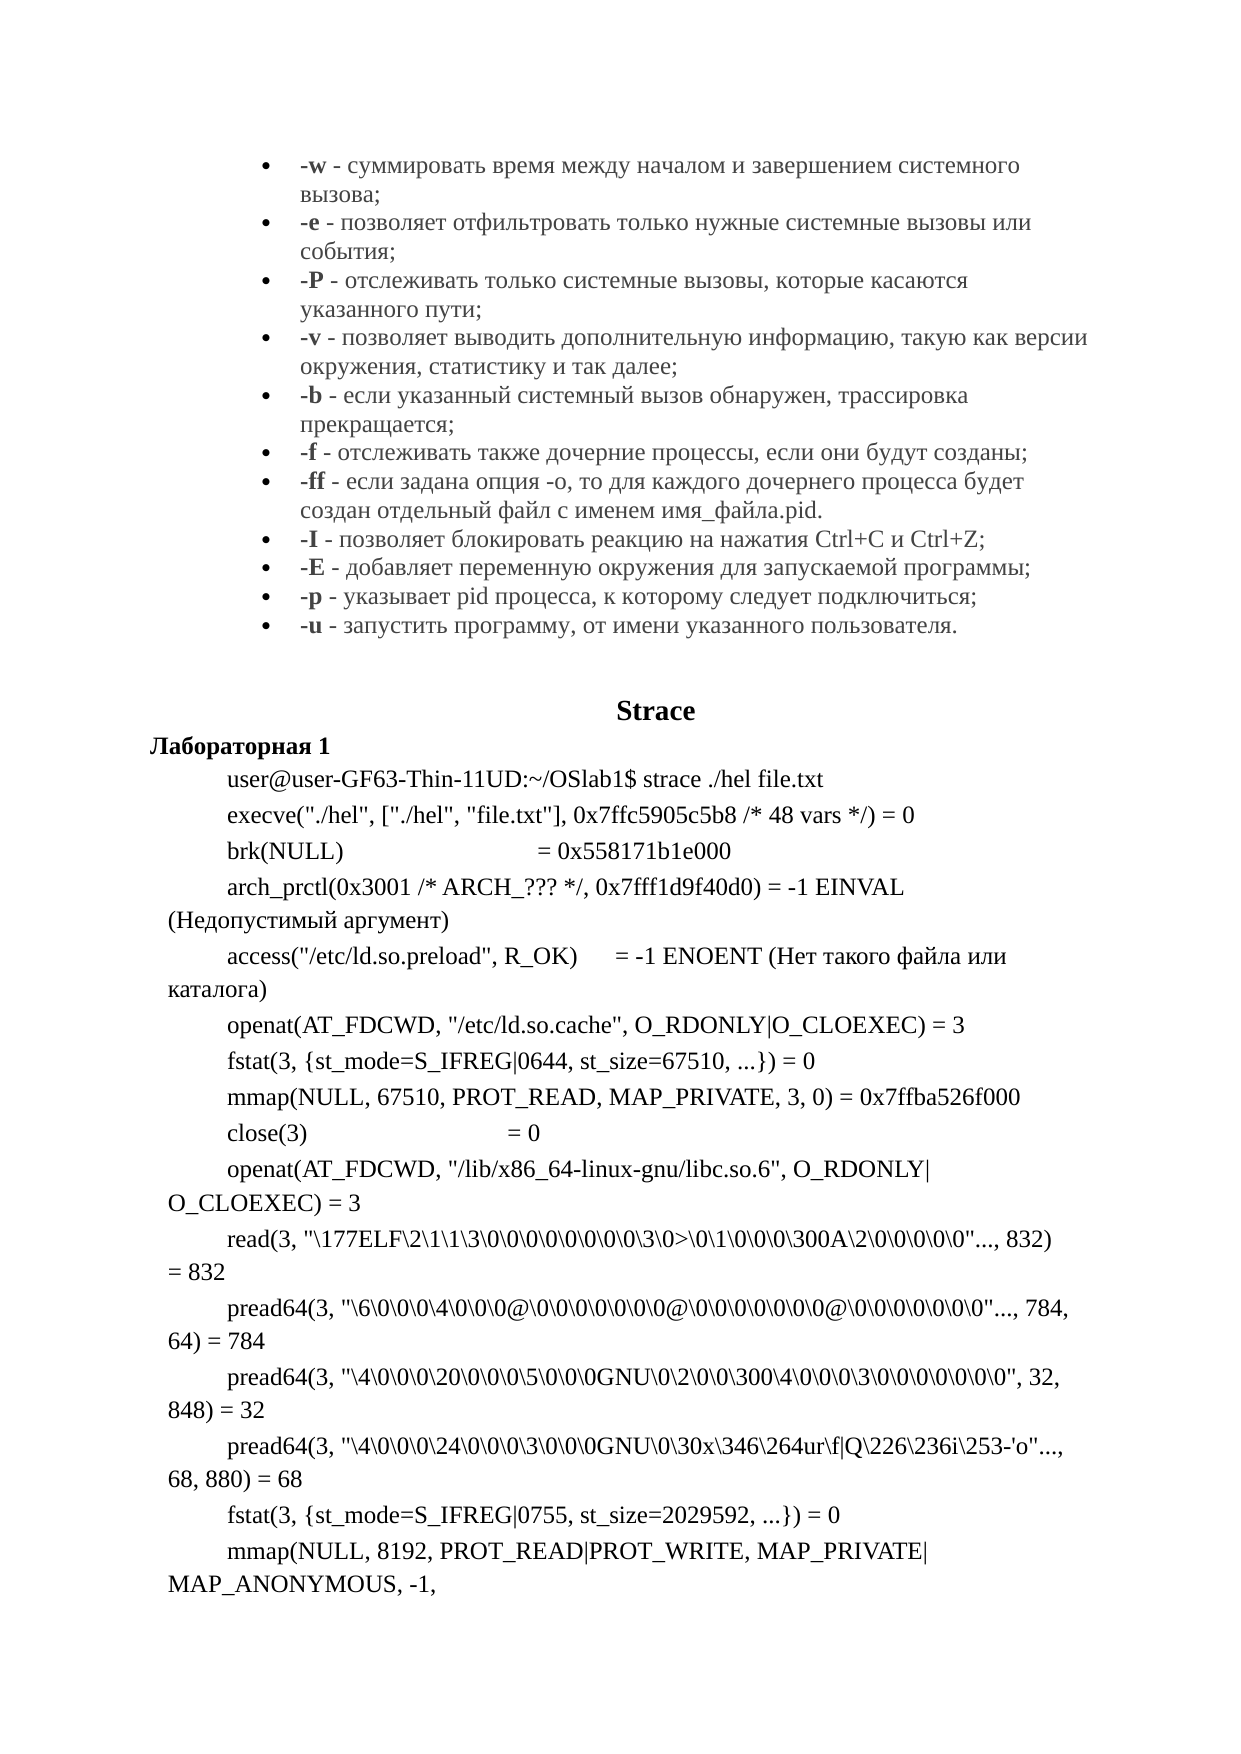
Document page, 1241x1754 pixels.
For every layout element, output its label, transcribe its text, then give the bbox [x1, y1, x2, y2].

list -p - указывает pid процесса, к которому следует подключиться; [262, 581, 1090, 610]
text mmap(NULL, 67510, PROT_READ, MAP_PRIVATE, 3, 0) = 0x7ffba526f000 [168, 1082, 1072, 1111]
list -b - если указанный системный вызов обнаружен, трассировка прекращается; [262, 380, 1090, 437]
text pread64(3, "\6\0\0\0\4\0\0\0@\0\0\0\0\0\0\0@\0\0\0\0\0\0\0@\0\0\0\0\0\0\0"..., 784, 64) = 784 [168, 1293, 1072, 1354]
list -P - отслеживать только системные вызовы, которые касаются указанного пути; [262, 265, 1090, 322]
text Лабораторная 1 [150, 731, 1072, 760]
list -I - позволяет блокировать реакцию на нажатия Ctrl+C и Ctrl+Z; [262, 524, 1090, 552]
text arch_prctl(0x3001 /* ARCH_??? */, 0x7fff1d9f40d0) = -1 EINVAL (Недопустимый аргумент) [168, 872, 1072, 934]
text mmap(NULL, 8192, PROT_READ|PROT_WRITE, MAP_PRIVATE|MAP_ANONYMOUS, -1, [168, 1536, 1072, 1598]
text pread64(3, "\4\0\0\0\20\0\0\0\5\0\0\0GNU\0\2\0\0\300\4\0\0\0\3\0\0\0\0\0\0\0", 32, 848) = 32 [168, 1362, 1072, 1423]
text read(3, "\177ELF\2\1\1\3\0\0\0\0\0\0\0\0\3\0>\0\1\0\0\0\300A\2\0\0\0\0\0"..., 832) = 832 [168, 1224, 1072, 1285]
list -w - суммировать время между началом и завершением системного вызова; [262, 150, 1090, 207]
text Strace [179, 693, 1072, 726]
list -f - отслеживать также дочерние процессы, если они будут созданы; [262, 437, 1090, 466]
text close(3) = 0 [168, 1118, 1072, 1147]
text execve("./hel", ["./hel", "file.txt"], 0x7ffc5905c5b8 /* 48 vars */) = 0 [168, 800, 1072, 829]
text fstat(3, {st_mode=S_IFREG|0755, st_size=2029592, ...}) = 0 [168, 1500, 1072, 1529]
list -v - позволяет выводить дополнительную информацию, такую как версии окружения, статистику и так далее; [262, 322, 1090, 380]
text pread64(3, "\4\0\0\0\24\0\0\0\3\0\0\0GNU\0\30x\346\264ur\f|Q\226\236i\253-'o"..., 68, 880) = 68 [168, 1431, 1072, 1493]
list -E - добавляет переменную окружения для запускаемой программы; [262, 552, 1090, 581]
list -e - позволяет отфильтровать только нужные системные вызовы или события; [262, 207, 1090, 265]
list -u - запустить программу, от имени указанного пользователя. [262, 610, 1090, 639]
text user@user-GF63-Thin-11UD:~/OSlab1$ strace ./hel file.txt [168, 764, 1072, 793]
text brk(NULL) = 0x558171b1e000 [168, 836, 1072, 865]
list -ff - если задана опция -o, то для каждого дочернего процесса будет создан отдельный файл с именем имя_файла.pid. [262, 466, 1090, 524]
text fstat(3, {st_mode=S_IFREG|0644, st_size=67510, ...}) = 0 [168, 1046, 1072, 1075]
text openat(AT_FDCWD, "/etc/ld.so.cache", O_RDONLY|O_CLOEXEC) = 3 [168, 1010, 1072, 1039]
text openat(AT_FDCWD, "/lib/x86_64-linux-gnu/libc.so.6", O_RDONLY|O_CLOEXEC) = 3 [168, 1154, 1072, 1216]
text access("/etc/ld.so.preload", R_OK) = -1 ENOENT (Нет такого файла или каталога) [168, 941, 1072, 1003]
